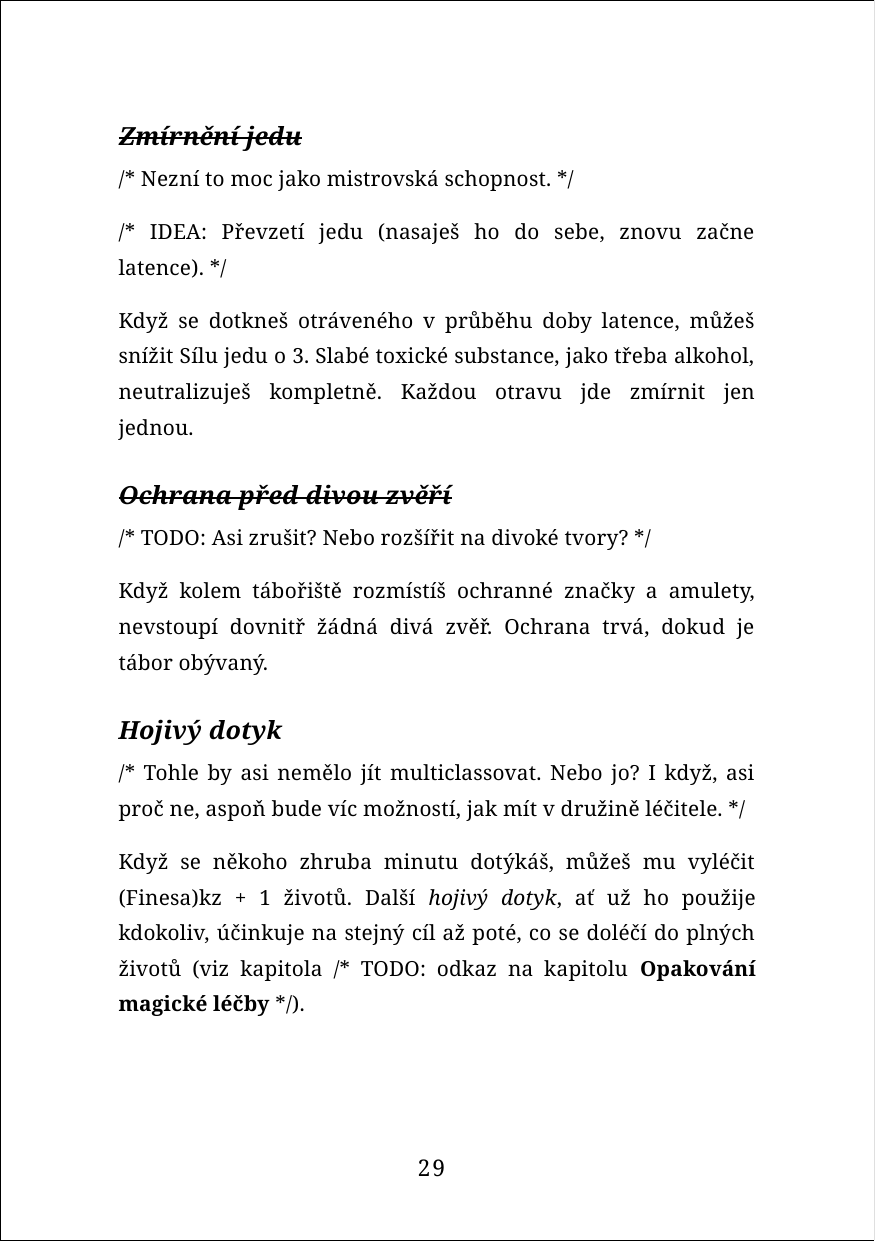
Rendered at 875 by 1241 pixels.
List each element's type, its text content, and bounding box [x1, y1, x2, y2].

text Když se dotkneš otráveného v průběhu doby latence, můžeš snížit Sílu jedu o 3. Slabé toxické substance, jako třeba alkohol, neutralizuješ kompletně. Každou otravu jde zmírnit jen jednou. [118, 306, 756, 441]
text /* Tohle by asi nemělo jít multiclassovat. Nebo jo? I když, asi proč ne, aspoň bude víc možností, jak mít v družině léčitele. */ [118, 758, 756, 822]
text Když se někoho zhruba minutu dotýkáš, můžeš mu vyléčit (Finesa)kz + 1 životů. Další hojivý dotyk, ať už ho použije kdokoliv, účinkuje na stejný cíl až poté, co se doléčí do plných životů (viz kapitola /* TODO: odkaz na kapitolu Opakování magické léčby */). [118, 847, 756, 1018]
text /* Nezní to moc jako mistrovská schopnost. */ [118, 164, 756, 192]
subtitle Ochrana před divou zvěří [118, 478, 756, 512]
subtitle Hojivý dotyk [118, 713, 756, 747]
subtitle Zmírnění jedu [118, 118, 756, 152]
text /* TODO: Asi zrušit? Nebo rozšířit na divoké tvory? */ [118, 523, 756, 552]
text Když kolem tábořiště rozmístíš ochranné značky a amulety, nevstoupí dovnitř žádná divá zvěř. Ochrana trvá, dokud je tábor obývaný. [118, 577, 756, 676]
text /* IDEA: Převzetí jedu (nasaješ ho do sebe, znovu začne latence). */ [118, 217, 756, 281]
